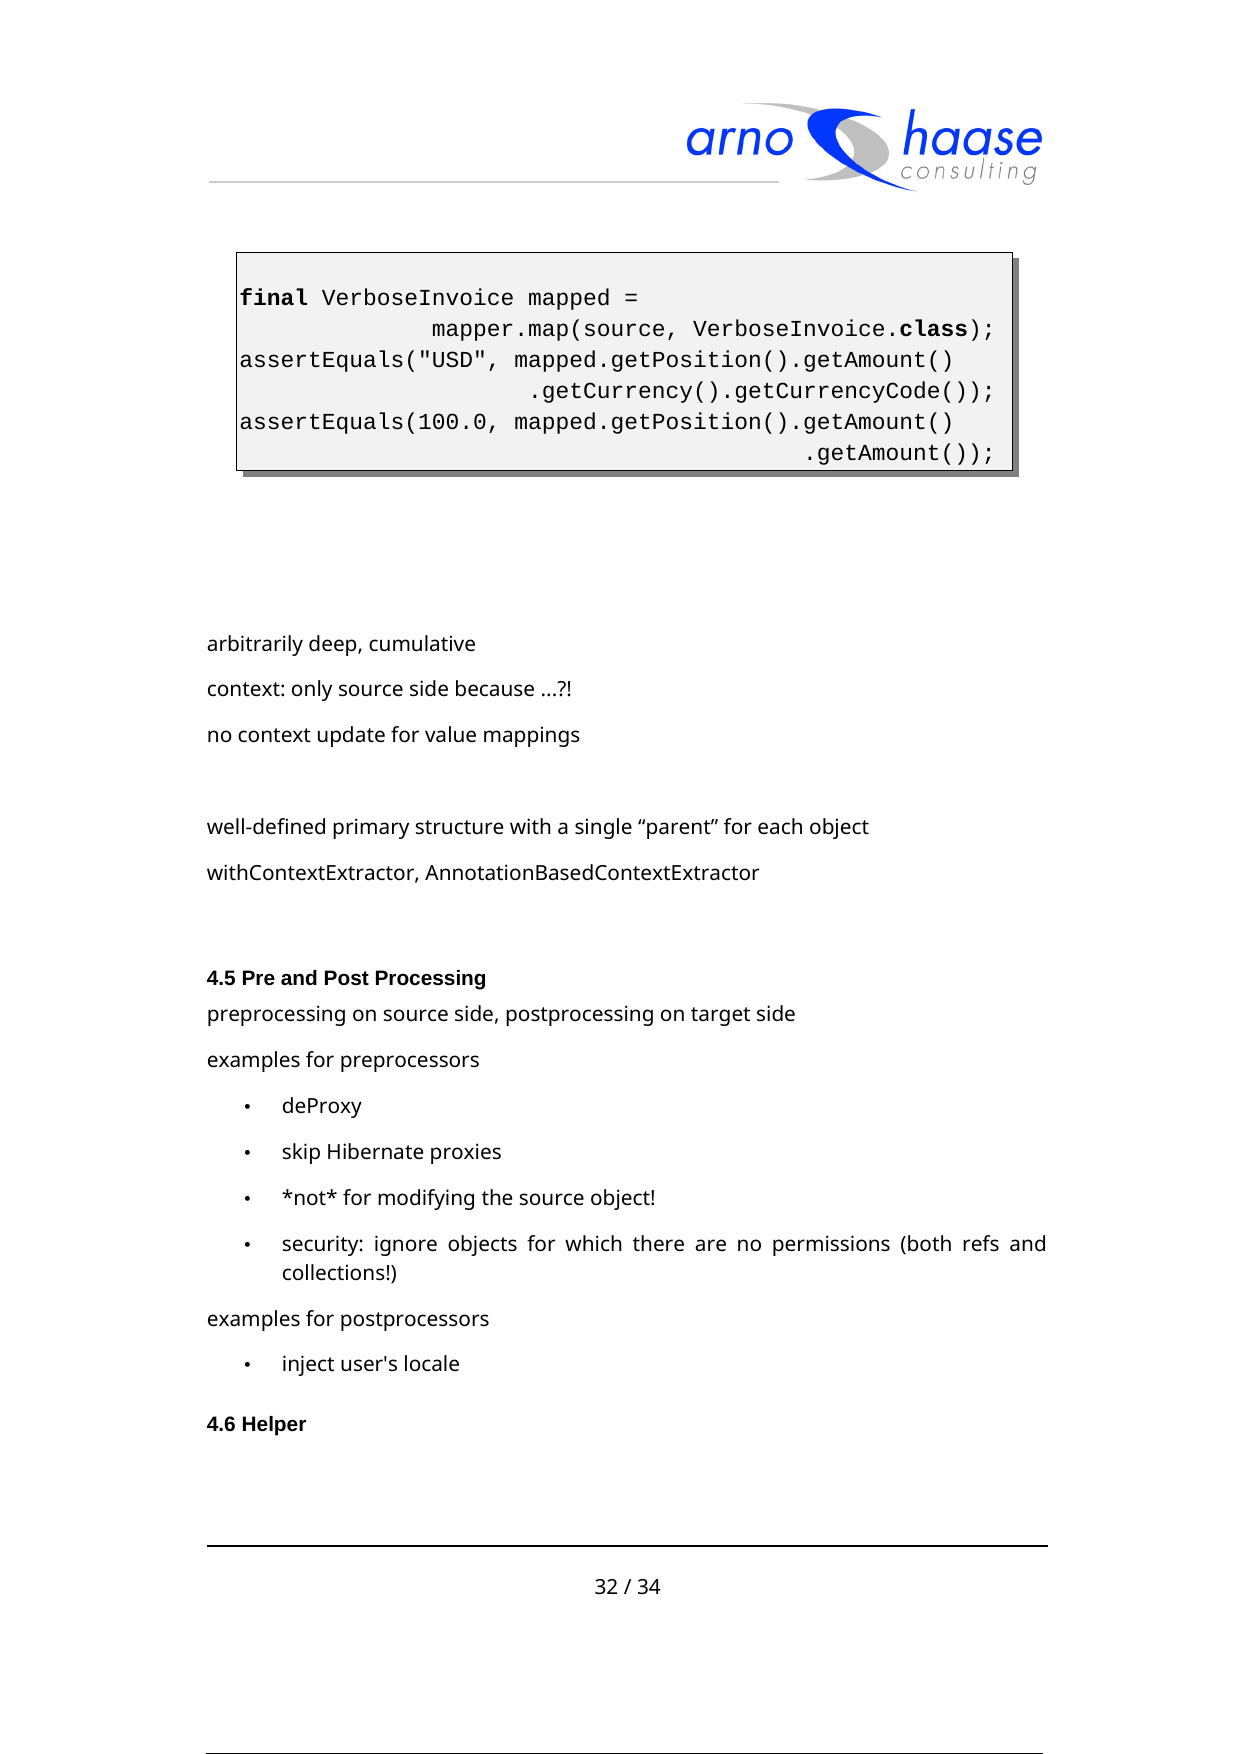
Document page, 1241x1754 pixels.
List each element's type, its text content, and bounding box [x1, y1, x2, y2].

list inject user's locale [244, 1348, 1048, 1378]
text context: only source side because ...?! [207, 673, 1048, 703]
text examples for preprocessors [207, 1044, 1048, 1073]
subtitle Helper [207, 1407, 1048, 1436]
text assertEquals("USD", mapped.getPosition().getAmount() [237, 345, 1012, 374]
text assertEquals(100.0, mapped.getPosition().getAmount() [237, 407, 1012, 436]
subtitle Pre and Post Processing [207, 961, 1048, 990]
list skip Hibernate proxies [244, 1136, 1048, 1165]
text preprocessing on source side, postprocessing on target side [207, 998, 1048, 1028]
list *not* for modifying the source object! [244, 1182, 1048, 1211]
text .getAmount()); [237, 438, 1012, 470]
text arbitrarily deep, cumulative [207, 628, 1048, 657]
text withContextExtractor, AnnotationBasedContextExtractor [207, 857, 1048, 886]
text examples for postprocessors [207, 1303, 1048, 1332]
text no context update for value mappings [207, 719, 1048, 748]
text well-defined primary structure with a single “parent” for each object [207, 811, 1048, 840]
text .getCurrency().getCurrencyCode()); [237, 376, 1012, 405]
text final VerboseInvoice mapped = [237, 283, 1012, 312]
list security: ignore objects for which there are no permissions (both refs and collections!) [244, 1228, 1048, 1286]
text mapper.map(source, VerboseInvoice.class); [237, 314, 1012, 343]
picture [656, 78, 1072, 208]
list deProxy [244, 1090, 1048, 1119]
